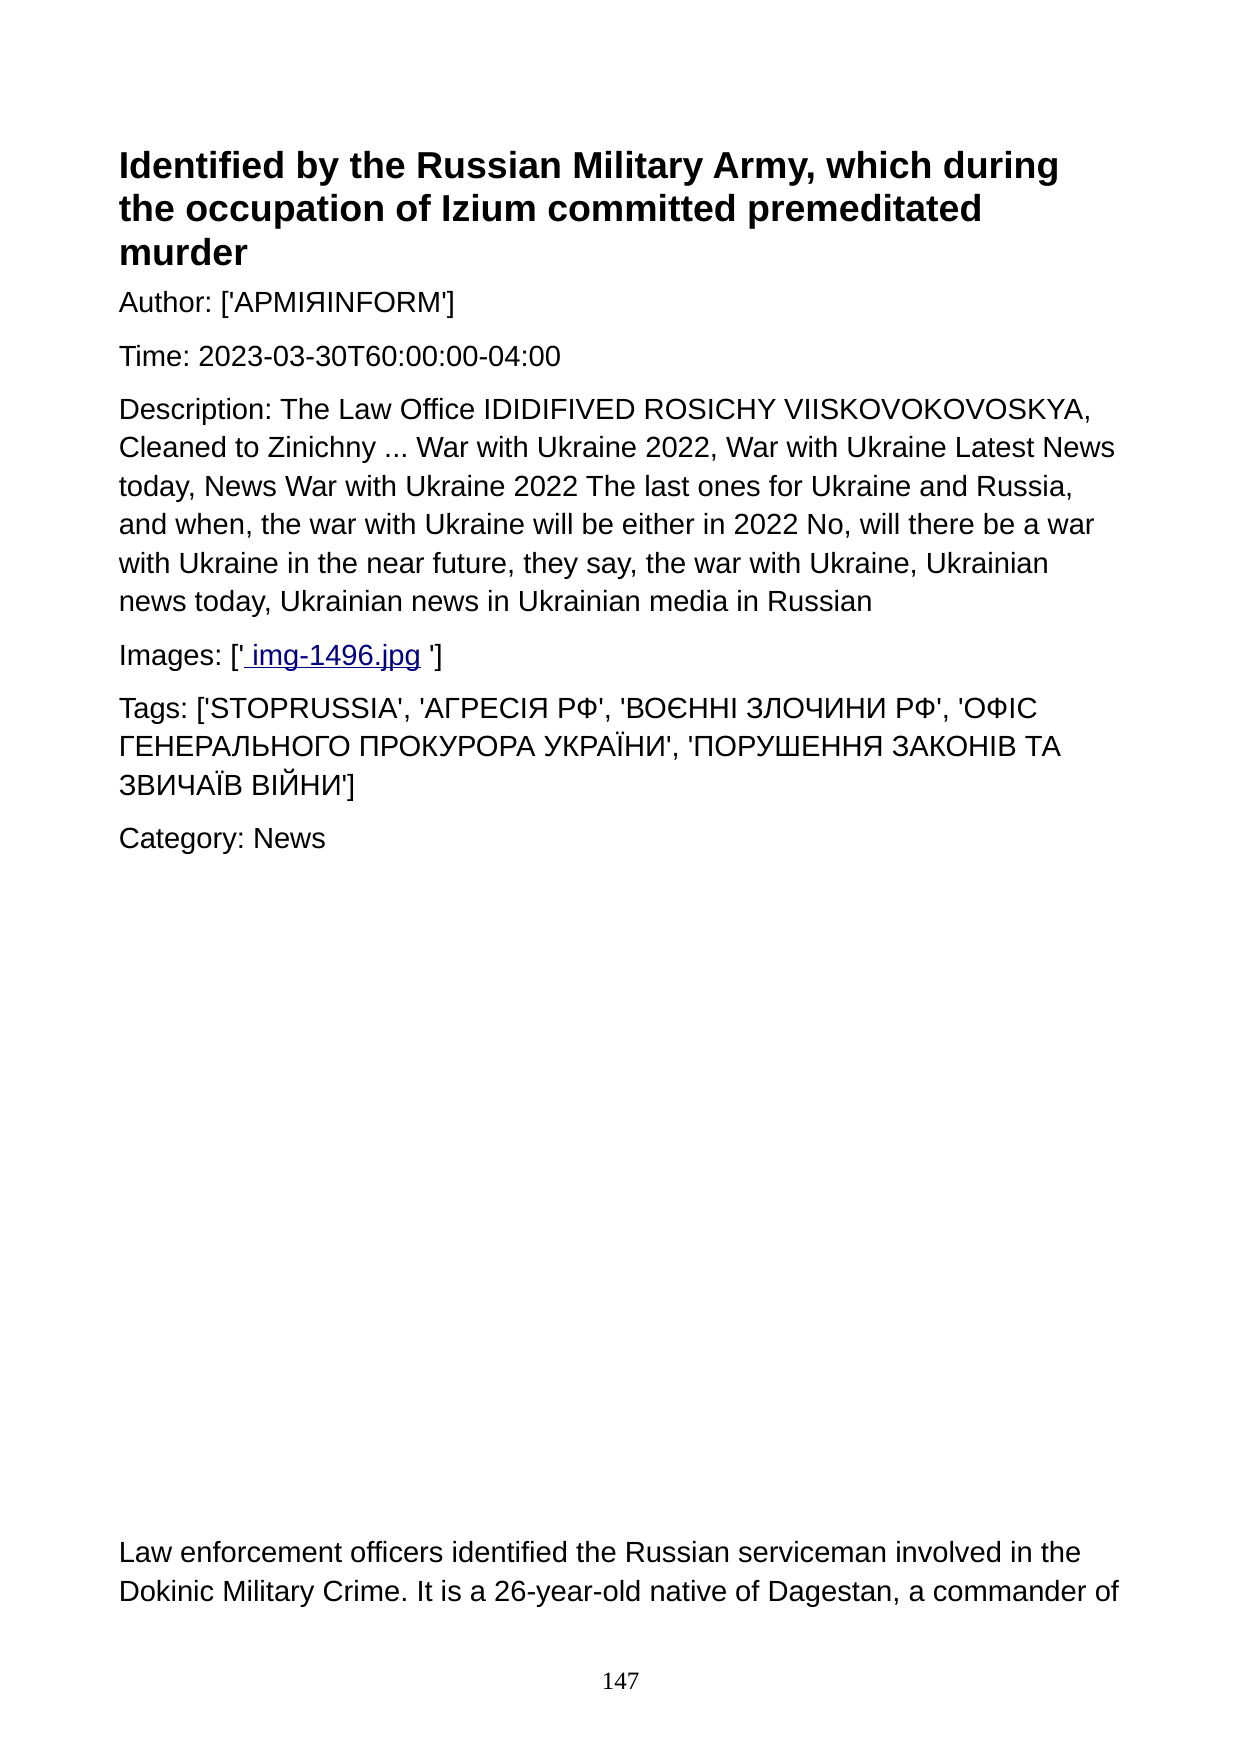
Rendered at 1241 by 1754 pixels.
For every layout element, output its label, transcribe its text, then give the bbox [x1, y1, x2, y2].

text Author: ['АРМІЯINFORM'] [118, 285, 1122, 319]
text Category: News [118, 821, 1122, 854]
text Tags: ['STOPRUSSIA', 'АГРЕСІЯ РФ', 'ВОЄННІ ЗЛОЧИНИ РФ', 'ОФІС ГЕНЕРАЛЬНОГО ПРОКУРОРА УКРАЇНИ', 'ПОРУШЕННЯ ЗАКОНІВ ТА ЗВИЧАЇВ ВІЙНИ'] [118, 691, 1122, 801]
text Description: The Law Office IDIDIFIVED ROSICHY VIISKOVOKOVOSKYA, Cleaned to Zinichny ... War with Ukraine 2022, War with Ukraine Latest News today, News War with Ukraine 2022 The last ones for Ukraine and Russia, and when, the war with Ukraine will be either in 2022 No, will there be a war with Ukraine in the near future, they say, the war with Ukraine, Ukrainian news today, Ukrainian news in Ukrainian media in Russian [118, 392, 1122, 618]
text Time: 2023-03-30T60:00:00-04:00 [118, 338, 1122, 372]
text Images: [' img-1496.jpg '] [118, 637, 1122, 671]
text Law enforcement officers identified the Russian serviceman involved in the Dokinic Military Crime. It is a 26-year-old native of Dagestan, a commander of [118, 874, 1122, 1607]
subtitle Identified by the Russian Military Army, which during the occupation of Izium committed premeditated murder [118, 143, 1122, 273]
